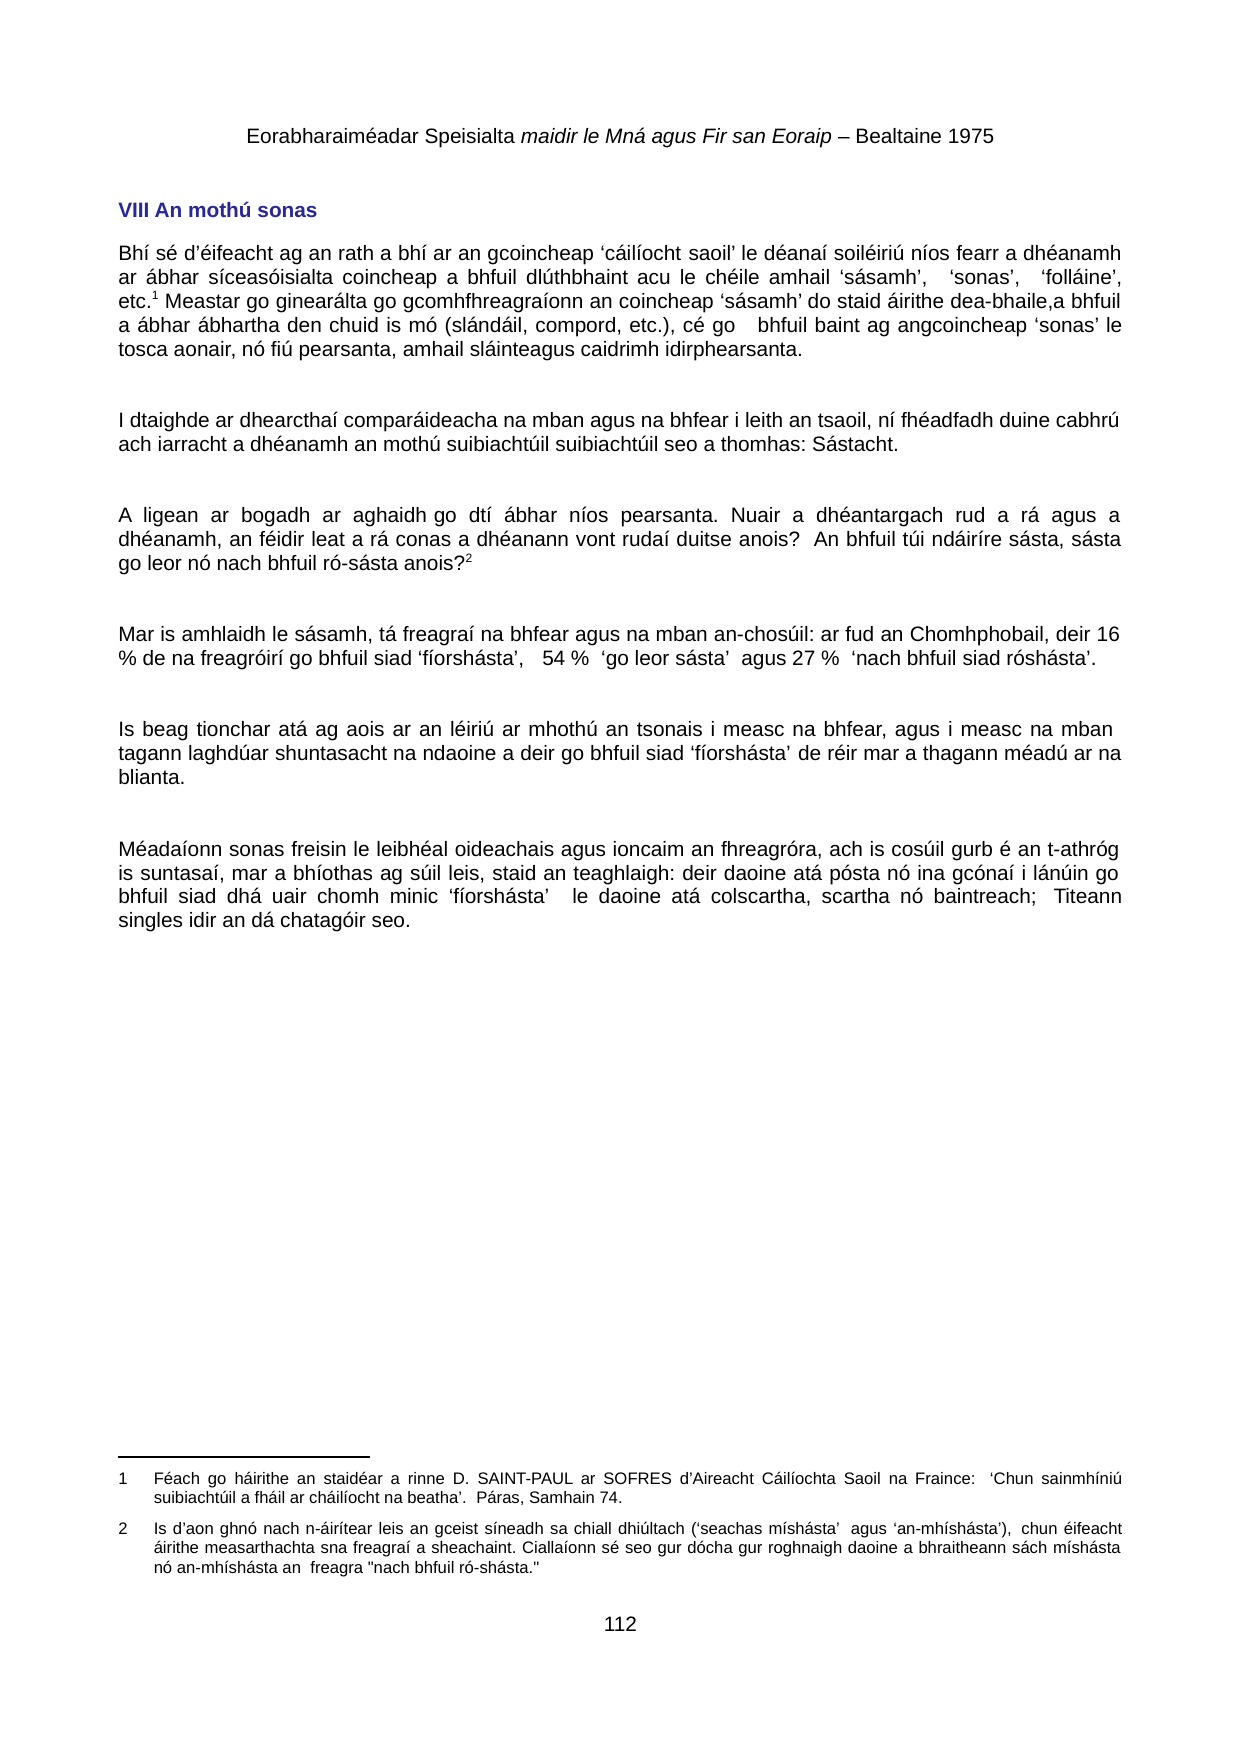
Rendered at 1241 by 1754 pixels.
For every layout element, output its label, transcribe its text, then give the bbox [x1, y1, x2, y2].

text Is beag tionchar atá ag aois ar an léiriú ar mhothú an tsonais i measc na bhfear, agus i measc na mban tagann laghdúar shuntasacht na ndaoine a deir go bhfuil siad ‘fíorshásta’ de réir mar a thagann méadú ar na blianta. [118, 717, 1122, 789]
text I dtaighde ar dhearcthaí comparáideacha na mban agus na bhfear i leith an tsaoil, ní fhéadfadh duine cabhrú ach iarracht a dhéanamh an mothú suibiachtúil suibiachtúil seo a thomhas: Sástacht. [118, 408, 1122, 456]
text Is d’aon ghnó nach n-áirítear leis an gceist síneadh sa chiall dhiúltach (‘seachas míshásta’ agus ‘an-mhíshásta’), chun éifeacht áirithe measarthachta sna freagraí a sheachaint. Ciallaíonn sé seo gur dócha gur roghnaigh daoine a bhraitheann sách míshásta nó an-mhíshásta an freagra "nach bhfuil ró-shásta." [118, 1519, 1122, 1577]
text Bhí sé d’éifeacht ag an rath a bhí ar an gcoincheap ‘cáilíocht saoil’ le déanaí soiléiriú níos fearr a dhéanamh ar ábhar síceasóisialta coincheap a bhfuil dlúthbhaint acu le chéile amhail ‘sásamh’, ‘sonas’, ‘folláine’, etc. Meastar go ginearálta go gcomhfhreagraíonn an coincheap ‘sásamh’ do staid áirithe dea-bhaile,a bhfuil a ábhar ábhartha den chuid is mó (slándáil, compord, etc.), cé go bhfuil baint ag angcoincheap ‘sonas’ le tosca aonair, nó fiú pearsanta, amhail sláinteagus caidrimh idirphearsanta. [118, 241, 1122, 360]
text Féach go háirithe an staidéar a rinne D. SAINT-PAUL ar SOFRES d’Aireacht Cáilíochta Saoil na Fraince: ‘Chun sainmhíniú suibiachtúil a fháil ar cháilíocht na beatha’. Páras, Samhain 74. [118, 1469, 1122, 1507]
text Méadaíonn sonas freisin le leibhéal oideachais agus ioncaim an fhreagróra, ach is cosúil gurb é an t-athróg is suntasaí, mar a bhíothas ag súil leis, staid an teaghlaigh: deir daoine atá pósta nó ina gcónaí i lánúin go bhfuil siad dhá uair chomh minic ‘fíorshásta’ le daoine atá colscartha, scartha nó baintreach; Titeann singles idir an dá chatagóir seo. [118, 836, 1122, 932]
text A ligean ar bogadh ar aghaidh go dtí ábhar níos pearsanta. Nuair a dhéantargach rud a rá agus a dhéanamh, an féidir leat a rá conas a dhéanann vont rudaí duitse anois? An bhfuil túi ndáiríre sásta, sásta go leor nó nach bhfuil ró-sásta anois? [118, 503, 1122, 575]
subtitle VIII An mothú sonas [118, 198, 1122, 222]
text Mar is amhlaidh le sásamh, tá freagraí na bhfear agus na mban an-chosúil: ar fud an Chomhphobail, deir 16 % de na freagróirí go bhfuil siad ‘fíorshásta’, 54 % ‘go leor sásta’ agus 27 % ‘nach bhfuil siad róshásta’. [118, 622, 1122, 670]
